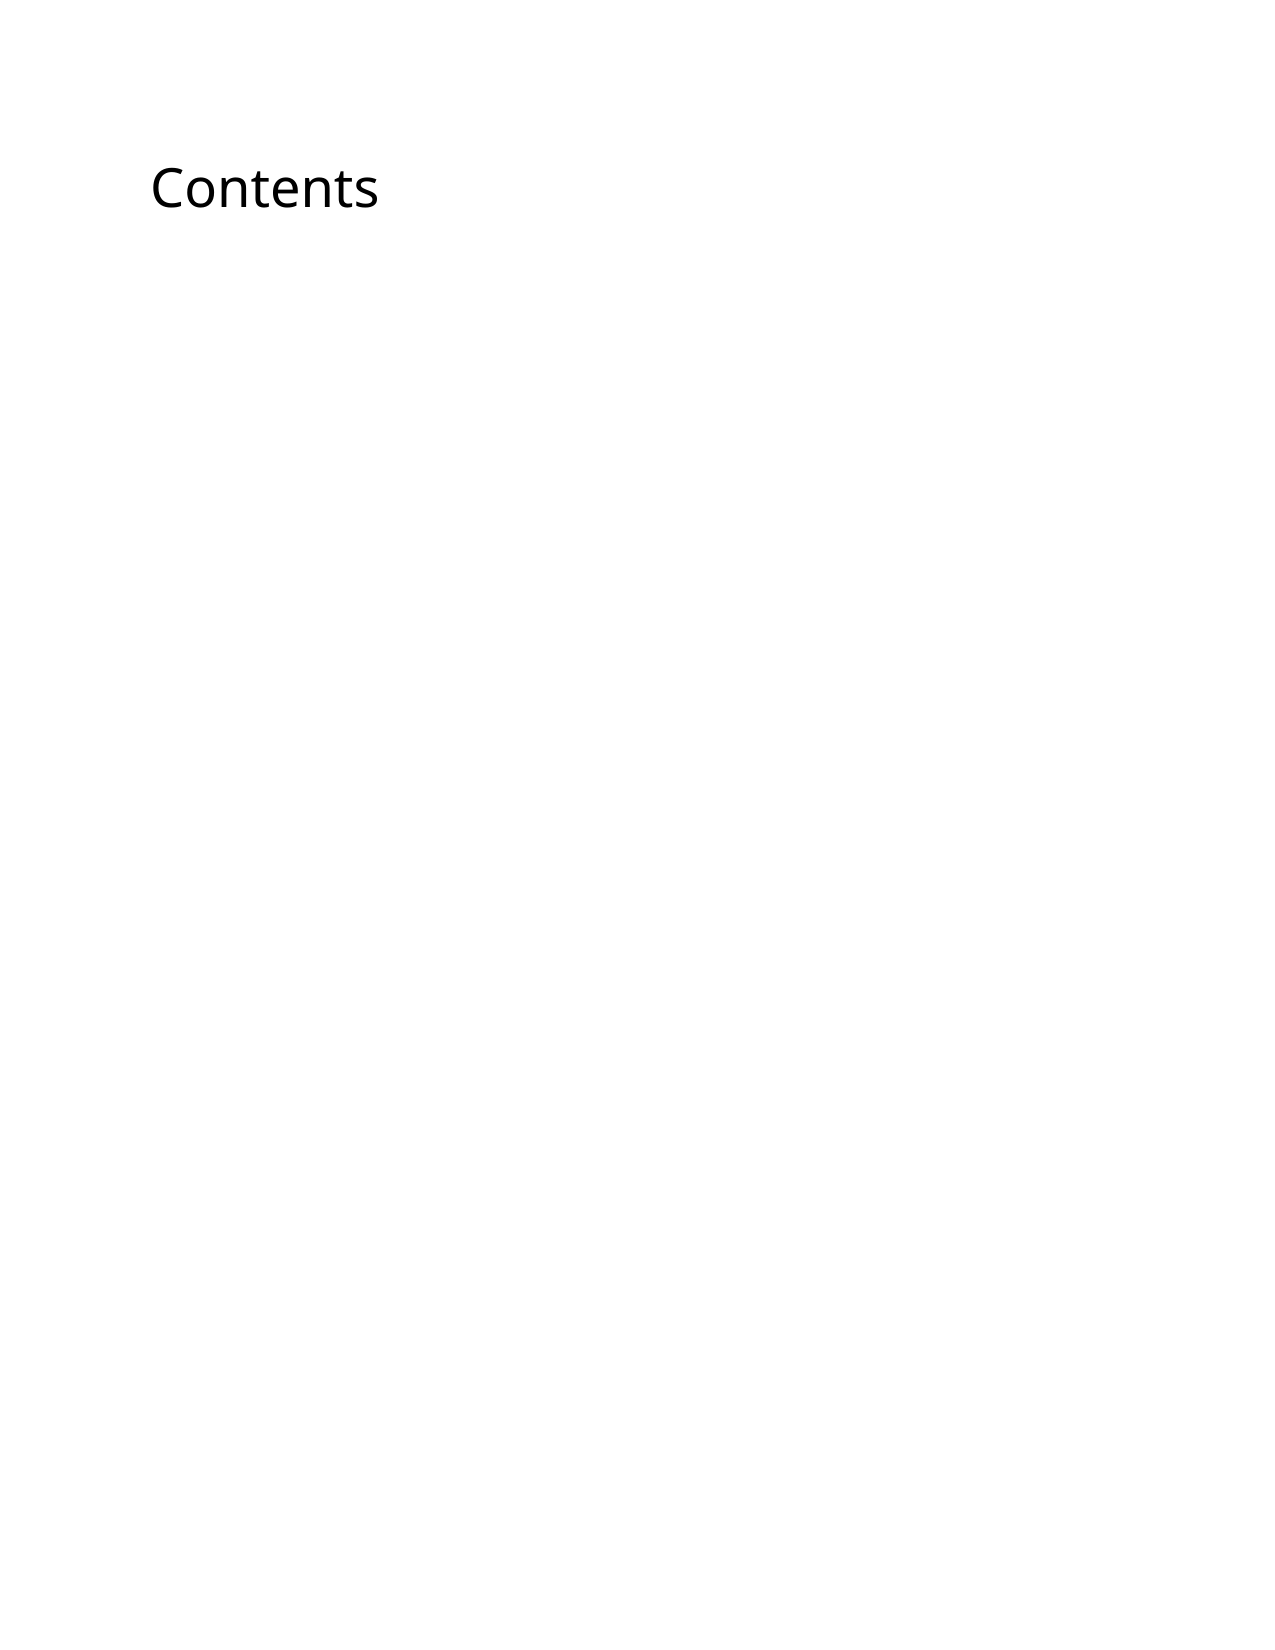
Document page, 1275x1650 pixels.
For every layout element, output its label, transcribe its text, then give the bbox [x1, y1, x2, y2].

title Contents [150, 150, 1125, 224]
